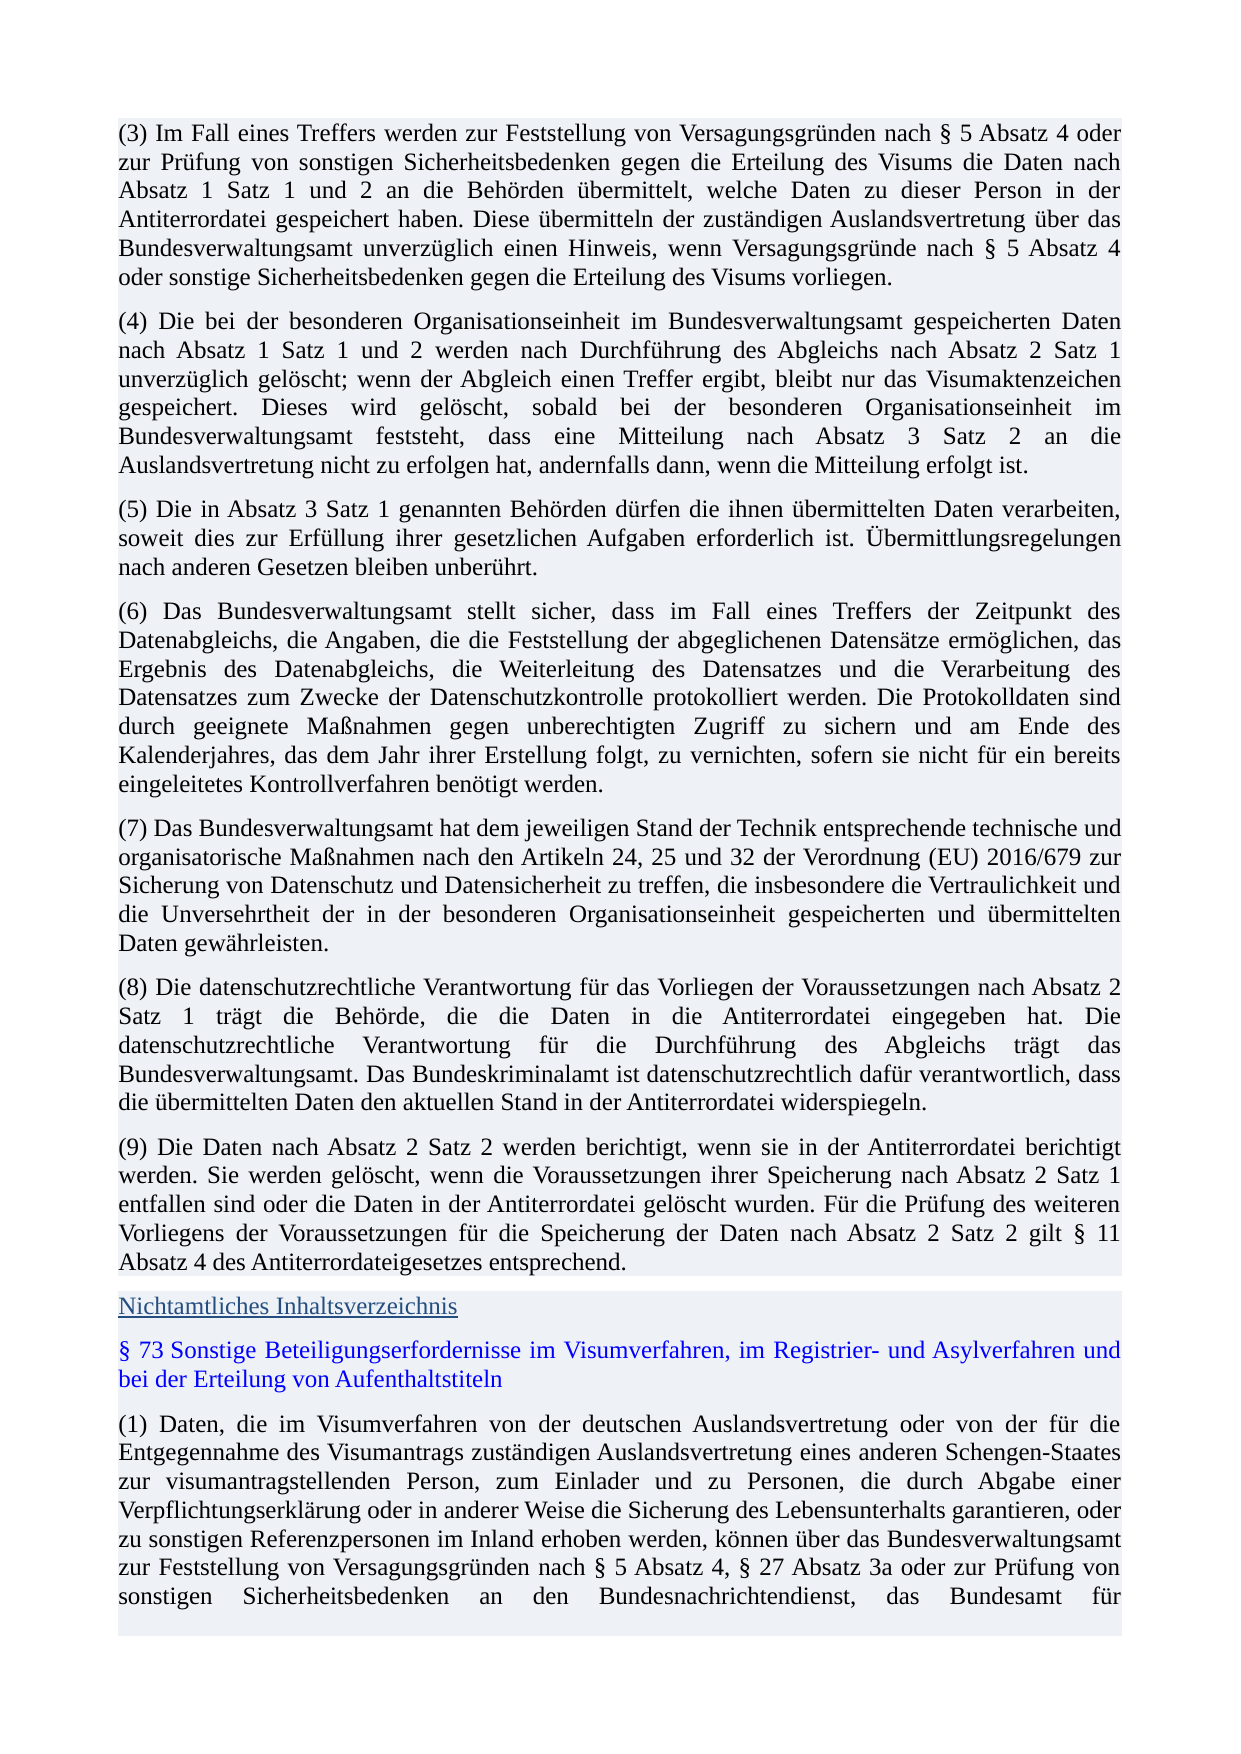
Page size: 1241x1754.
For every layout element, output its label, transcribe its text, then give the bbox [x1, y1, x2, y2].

text (4) Die bei der besonderen Organisationseinheit im Bundesverwaltungsamt gespeicherten Daten nach Absatz 1 Satz 1 und 2 werden nach Durchführung des Abgleichs nach Absatz 2 Satz 1 unverzüglich gelöscht; wenn der Abgleich einen Treffer ergibt, bleibt nur das Visumaktenzeichen gespeichert. Dieses wird gelöscht, sobald bei der besonderen Organisationseinheit im Bundesverwaltungsamt feststeht, dass eine Mitteilung nach Absatz 3 Satz 2 an die Auslandsvertretung nicht zu erfolgen hat, andernfalls dann, wenn die Mitteilung erfolgt ist. [118, 306, 1122, 479]
text Nichtamtliches Inhaltsverzeichnis [118, 1291, 1122, 1320]
text (7) Das Bundesverwaltungsamt hat dem jeweiligen Stand der Technik entsprechende technische und organisatorische Maßnahmen nach den Artikeln 24, 25 und 32 der Verordnung (EU) 2016/679 zur Sicherung von Datenschutz und Datensicherheit zu treffen, die insbesondere die Vertraulichkeit und die Unversehrtheit der in der besonderen Organisationseinheit gespeicherten und übermittelten Daten gewährleisten. [118, 813, 1122, 957]
text (1) Daten, die im Visumverfahren von der deutschen Auslandsvertretung oder von der für die Entgegennahme des Visumantrags zuständigen Auslandsvertretung eines anderen Schengen-Staates zur visumantragstellenden Person, zum Einlader und zu Personen, die durch Abgabe einer Verpflichtungserklärung oder in anderer Weise die Sicherung des Lebensunterhalts garantieren, oder zu sonstigen Referenzpersonen im Inland erhoben werden, können über das Bundesverwaltungsamt zur Feststellung von Versagungsgründen nach § 5 Absatz 4, § 27 Absatz 3a oder zur Prüfung von sonstigen Sicherheitsbedenken an den Bundesnachrichtendienst, das Bundesamt für [118, 1409, 1122, 1610]
subtitle § 73 Sonstige Beteiligungserfordernisse im Visumverfahren, im Registrier- und Asylverfahren und bei der Erteilung von Aufenthaltstiteln [118, 1336, 1122, 1393]
text (3) Im Fall eines Treffers werden zur Feststellung von Versagungsgründen nach § 5 Absatz 4 oder zur Prüfung von sonstigen Sicherheitsbedenken gegen die Erteilung des Visums die Daten nach Absatz 1 Satz 1 und 2 an die Behörden übermittelt, welche Daten zu dieser Person in der Antiterrordatei gespeichert haben. Diese übermitteln der zuständigen Auslandsvertretung über das Bundesverwaltungsamt unverzüglich einen Hinweis, wenn Versagungsgründe nach § 5 Absatz 4 oder sonstige Sicherheitsbedenken gegen die Erteilung des Visums vorliegen. [118, 118, 1122, 291]
text (5) Die in Absatz 3 Satz 1 genannten Behörden dürfen die ihnen übermittelten Daten verarbeiten, soweit dies zur Erfüllung ihrer gesetzlichen Aufgaben erforderlich ist. Übermittlungsregelungen nach anderen Gesetzen bleiben unberührt. [118, 494, 1122, 581]
text (8) Die datenschutzrechtliche Verantwortung für das Vorliegen der Voraussetzungen nach Absatz 2 Satz 1 trägt die Behörde, die die Daten in die Antiterrordatei eingegeben hat. Die datenschutzrechtliche Verantwortung für die Durchführung des Abgleichs trägt das Bundesverwaltungsamt. Das Bundeskriminalamt ist datenschutzrechtlich dafür verantwortlich, dass die übermittelten Daten den aktuellen Stand in der Antiterrordatei widerspiegeln. [118, 972, 1122, 1116]
text (6) Das Bundesverwaltungsamt stellt sicher, dass im Fall eines Treffers der Zeitpunkt des Datenabgleichs, die Angaben, die die Feststellung der abgeglichenen Datensätze ermöglichen, das Ergebnis des Datenabgleichs, die Weiterleitung des Datensatzes und die Verarbeitung des Datensatzes zum Zwecke der Datenschutzkontrolle protokolliert werden. Die Protokolldaten sind durch geeignete Maßnahmen gegen unberechtigten Zugriff zu sichern und am Ende des Kalenderjahres, das dem Jahr ihrer Erstellung folgt, zu vernichten, sofern sie nicht für ein bereits eingeleitetes Kontrollverfahren benötigt werden. [118, 596, 1122, 797]
text (9) Die Daten nach Absatz 2 Satz 2 werden berichtigt, wenn sie in der Antiterrordatei berichtigt werden. Sie werden gelöscht, wenn die Voraussetzungen ihrer Speicherung nach Absatz 2 Satz 1 entfallen sind oder die Daten in der Antiterrordatei gelöscht wurden. Für die Prüfung des weiteren Vorliegens der Voraussetzungen für die Speicherung der Daten nach Absatz 2 Satz 2 gilt § 11 Absatz 4 des Antiterrordateigesetzes entsprechend. [118, 1132, 1122, 1276]
